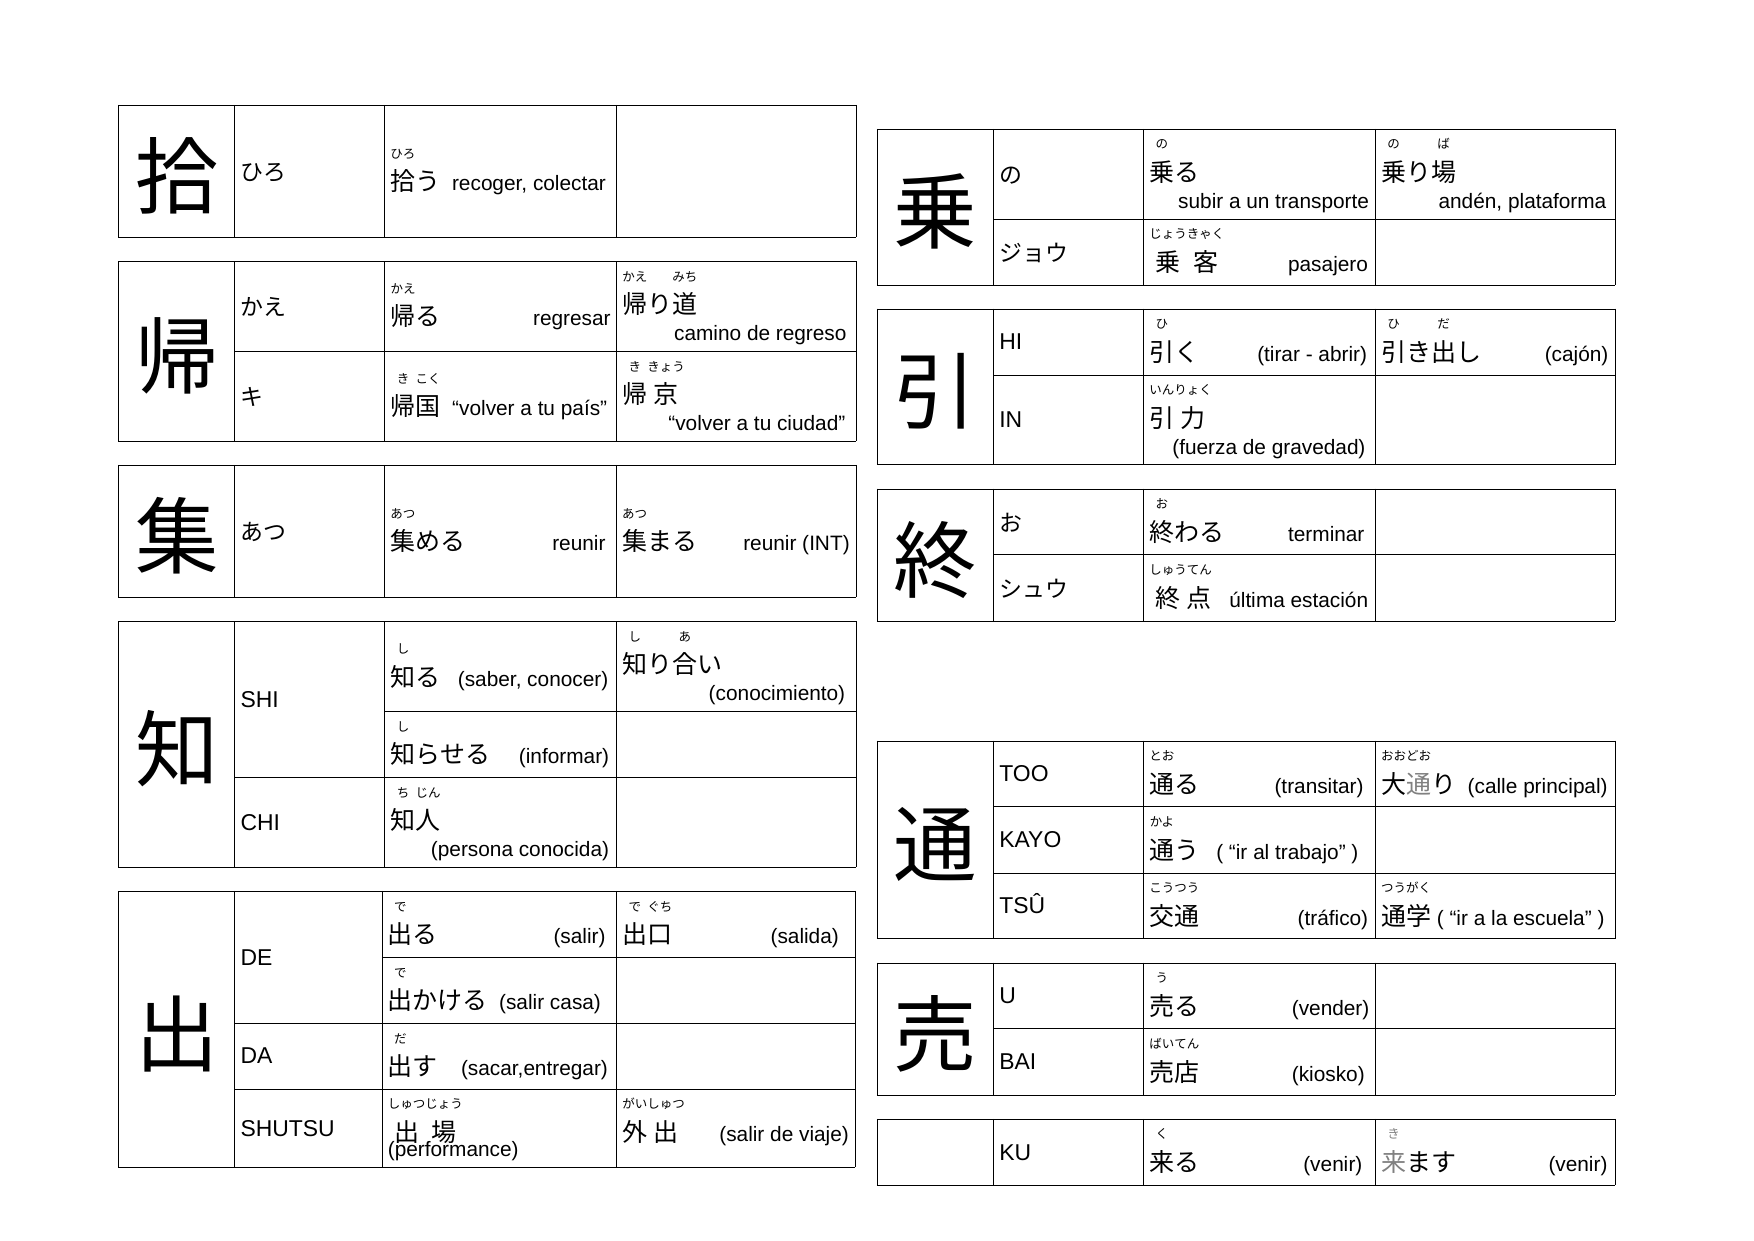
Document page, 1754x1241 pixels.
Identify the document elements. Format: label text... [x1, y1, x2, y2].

table_cell SHUTSU [235, 1090, 382, 1167]
table_header 集あつめる reunir [385, 466, 616, 597]
table_header 乗のる subir a un transporte [1144, 130, 1375, 218]
table_header 知しり合あい (conocimiento) [617, 622, 856, 711]
table_header 拾ひろう recoger, colectar [385, 106, 616, 237]
table_cell 交こう通つう (tráfico) [1144, 874, 1375, 938]
table_cell 知ち人じん (persona conocida) [385, 778, 616, 867]
table_cell [1376, 555, 1615, 621]
table_cell 知しらせる (informar) [385, 712, 616, 777]
table_header 出でる (salir) [383, 892, 616, 957]
table_cell [1376, 376, 1615, 464]
table_header 引 [878, 310, 993, 464]
table_header 乗のり場ば andén, plataforma [1376, 130, 1615, 218]
table_cell 外がい出しゅつ (salir de viaje) [617, 1090, 855, 1167]
table_cell [1376, 807, 1615, 872]
table_cell キ [235, 352, 384, 441]
table_cell KAYO [994, 807, 1143, 872]
table_cell 乗じょう客きゃく pasajero [1144, 220, 1375, 284]
table_header 帰 [119, 262, 234, 441]
table_header 出 [119, 892, 234, 1167]
table_header 出で口ぐち (salida) [617, 892, 855, 957]
table_header [1376, 490, 1615, 554]
table_cell BAI [994, 1029, 1143, 1094]
table_header 売うる (vender) [1144, 964, 1375, 1028]
table_cell 出しゅつ場じょう (performance) [383, 1090, 616, 1167]
table_header [617, 106, 856, 237]
table_header 乗 [878, 130, 993, 284]
table_header 通 [878, 742, 993, 938]
table_header TOO [994, 742, 1143, 806]
table_header 来きます (venir) [1376, 1120, 1615, 1184]
table_header 大おお通どおり (calle principal) [1376, 742, 1615, 806]
table_header 知 [119, 622, 234, 867]
table_header KU [994, 1120, 1143, 1184]
table_cell 通つう学がく ( “ir a la escuela” ) [1376, 874, 1615, 938]
table_cell TSÛ [994, 874, 1143, 938]
table_header 拾 [119, 106, 234, 237]
table_cell [1376, 1029, 1615, 1094]
table_cell 帰き国こく “volver a tu país” [385, 352, 616, 441]
table_header 通とおる (transitar) [1144, 742, 1375, 806]
table_cell 出だす (sacar,entregar) [383, 1024, 616, 1089]
table_header 集 [119, 466, 234, 597]
table_cell [617, 1024, 855, 1089]
table_cell シュウ [994, 555, 1143, 621]
table_cell [617, 712, 856, 777]
table_cell 売ばい店てん (kiosko) [1144, 1029, 1375, 1094]
table_cell IN [994, 376, 1143, 464]
table_header [1376, 964, 1615, 1028]
table_cell 引いん力りょく (fuerza de gravedad) [1144, 376, 1375, 464]
table_cell DA [235, 1024, 382, 1089]
table_cell ジョウ [994, 220, 1143, 284]
table_header 終おわる terminar [1144, 490, 1375, 554]
table_header 来くる (venir) [1144, 1120, 1375, 1184]
table_header あつ [235, 466, 384, 597]
table_header の [994, 130, 1143, 218]
table_header お [994, 490, 1143, 554]
table_cell CHI [235, 778, 384, 867]
table_cell 終しゅう点てん última estación [1144, 555, 1375, 621]
table_header 売 [878, 964, 993, 1094]
table_header 引ひき出だし (cajón) [1376, 310, 1615, 374]
table_cell [1376, 220, 1615, 284]
table_header 知しる (saber, conocer) [385, 622, 616, 711]
table_cell [617, 958, 855, 1023]
table_cell [617, 778, 856, 867]
table_header ひろ [235, 106, 384, 237]
table_header 終 [878, 490, 993, 621]
table_header かえ [235, 262, 384, 351]
table_header HI [994, 310, 1143, 374]
table_header [878, 1120, 993, 1184]
table_header SHI [235, 622, 384, 777]
table_header 帰かえり道みち camino de regreso [617, 262, 856, 351]
table_header 集あつまる reunir (INT) [617, 466, 856, 597]
table_header 帰かえる regresar [385, 262, 616, 351]
table_header 引ひく (tirar - abrir) [1144, 310, 1375, 374]
table_header DE [235, 892, 382, 1023]
table_cell 通かよう ( “ir al trabajo” ) [1144, 807, 1375, 872]
table_cell 帰き京きょう “volver a tu ciudad” [617, 352, 856, 441]
table_header U [994, 964, 1143, 1028]
table_cell 出でかける (salir casa) [383, 958, 616, 1023]
